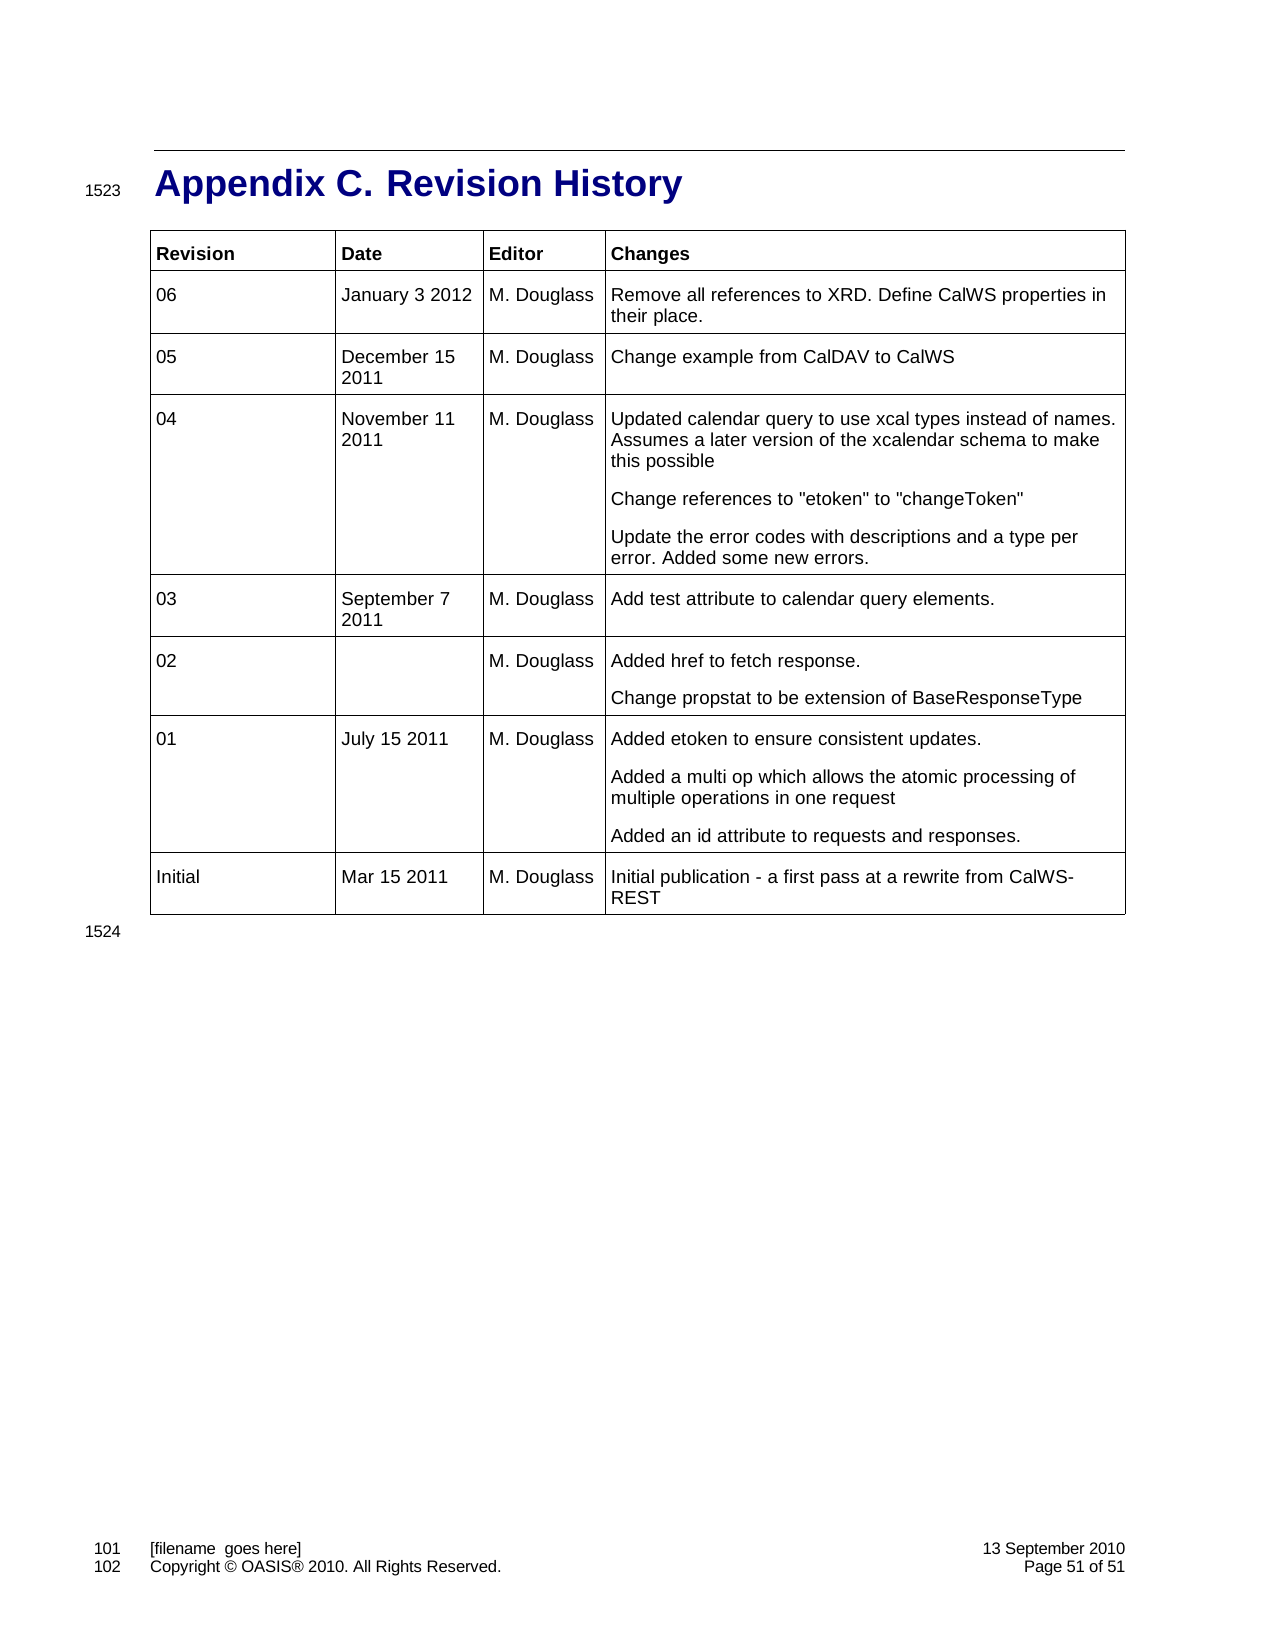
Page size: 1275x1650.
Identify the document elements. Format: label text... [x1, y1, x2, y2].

table_cell Added href to fetch response. Change propstat to be extension of BaseResponseType [606, 637, 1125, 715]
table_cell 06 [151, 271, 335, 333]
table_cell M. Douglass [484, 575, 605, 636]
table_cell September 7 2011 [336, 575, 483, 636]
table_cell Change example from CalDAV to CalWS [606, 334, 1125, 394]
table_cell M. Douglass [484, 637, 605, 715]
table_cell Initial publication - a first pass at a rewrite from CalWS-REST [606, 853, 1125, 914]
table_cell Remove all references to XRD. Define CalWS properties in their place. [606, 271, 1125, 333]
table_cell M. Douglass [484, 271, 605, 333]
table_header Editor [484, 231, 605, 270]
table_cell November 11 2011 [336, 395, 483, 574]
table_header Date [336, 231, 483, 270]
table_cell [336, 637, 483, 715]
table_cell M. Douglass [484, 334, 605, 394]
table_cell M. Douglass [484, 853, 605, 914]
table_cell 03 [151, 575, 335, 636]
table_cell Updated calendar query to use xcal types instead of names. Assumes a later version of the xcalendar schema to make this possible Change references to "etoken" to "changeToken" Update the error codes with descriptions and a type per error. Added some new errors. [606, 395, 1125, 574]
subtitle Revision History [154, 151, 1125, 204]
table_cell July 15 2011 [336, 716, 483, 852]
table_cell 02 [151, 637, 335, 715]
table_cell M. Douglass [484, 716, 605, 852]
table_cell 05 [151, 334, 335, 394]
table_cell Add test attribute to calendar query elements. [606, 575, 1125, 636]
table_cell Added etoken to ensure consistent updates. Added a multi op which allows the atomic processing of multiple operations in one request Added an id attribute to requests and responses. [606, 716, 1125, 852]
table_cell M. Douglass [484, 395, 605, 574]
table_cell December 15 2011 [336, 334, 483, 394]
table_cell 04 [151, 395, 335, 574]
table_cell Mar 15 2011 [336, 853, 483, 914]
table_cell Initial [151, 853, 335, 914]
table_header Changes [606, 231, 1125, 270]
table_cell January 3 2012 [336, 271, 483, 333]
table_cell 01 [151, 716, 335, 852]
table_header Revision [151, 231, 335, 270]
